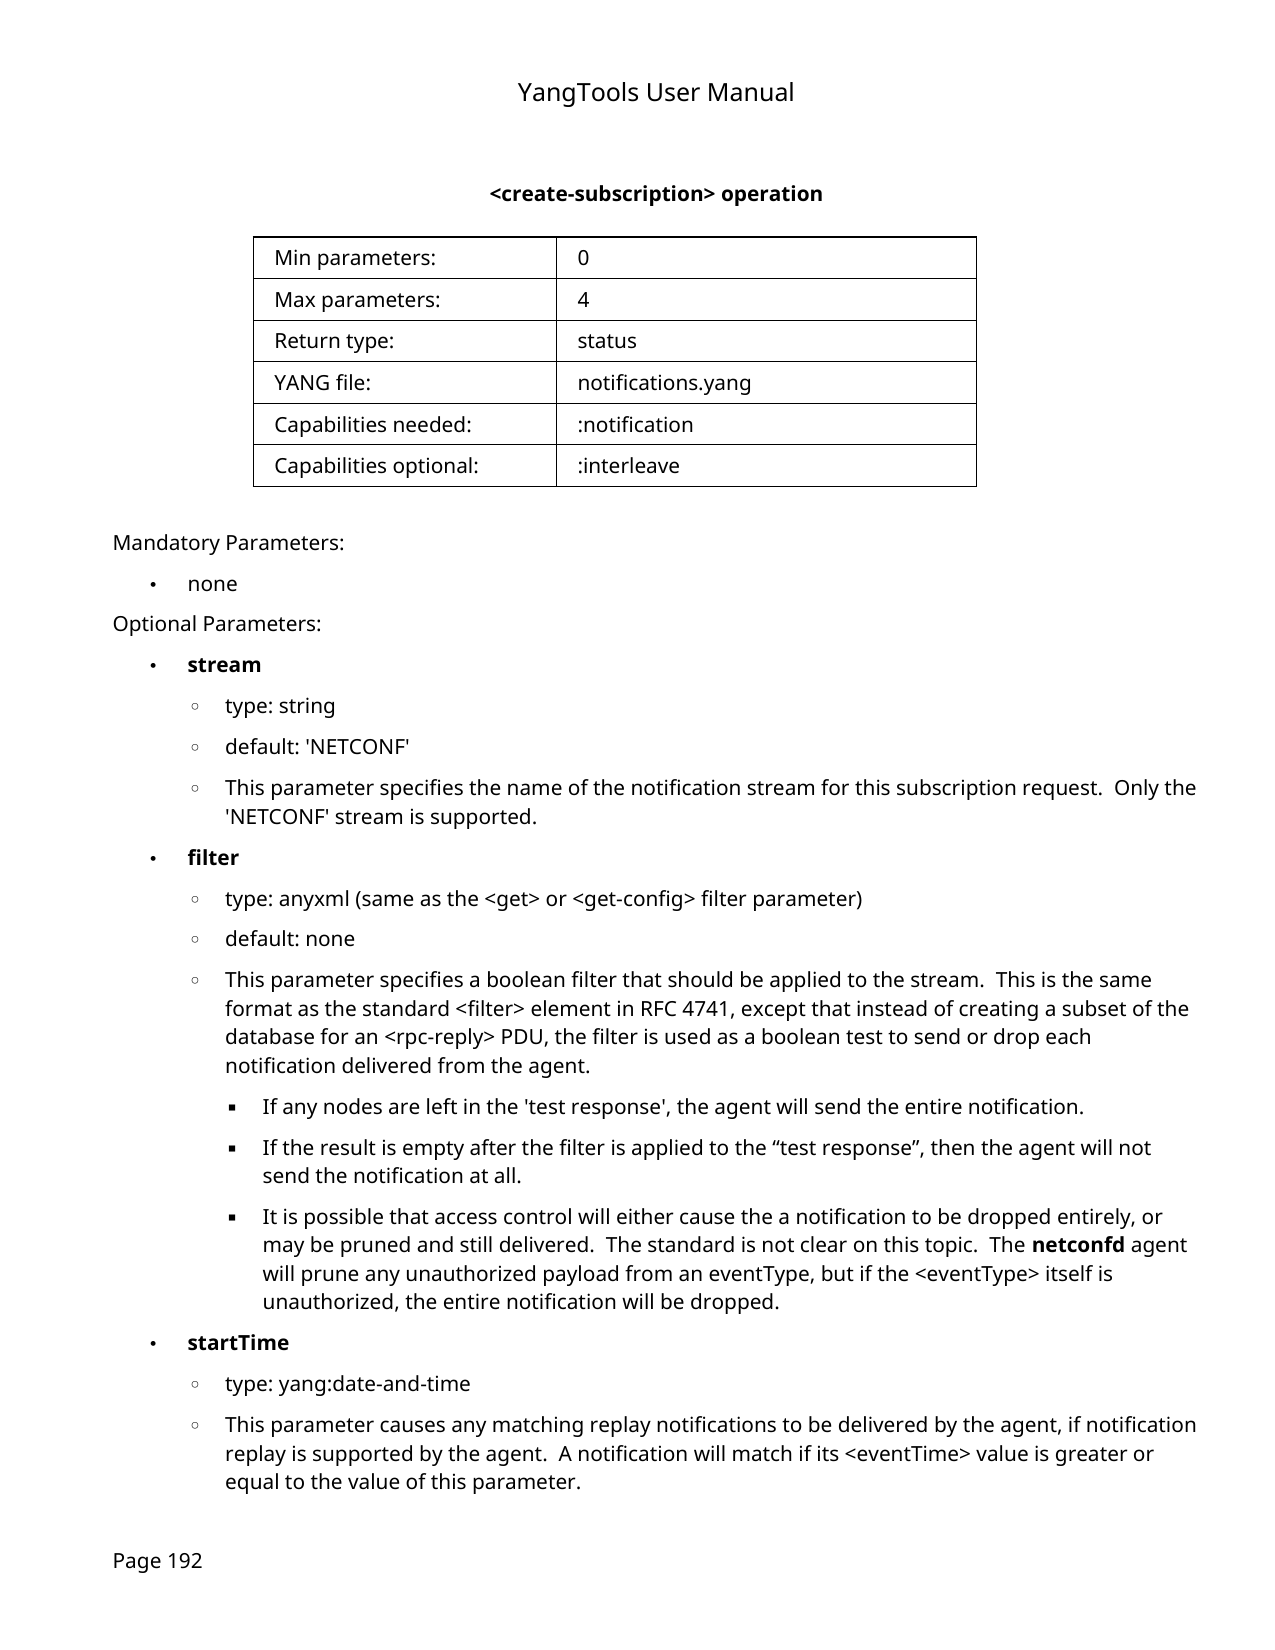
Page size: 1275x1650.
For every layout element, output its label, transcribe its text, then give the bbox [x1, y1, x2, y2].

list default: 'NETCONF' [187, 732, 1200, 761]
list If the result is empty after the filter is applied to the “test response”, then the agent will not send the notification at all. [225, 1133, 1200, 1189]
list This parameter specifies a boolean filter that should be applied to the stream. This is the same format as the standard <filter> element in RFC 4741, except that instead of creating a subset of the database for an <rpc-reply> PDU, the filter is used as a boolean test to send or drop each notification delivered from the agent. [187, 966, 1200, 1079]
table_cell Return type: [254, 321, 556, 361]
subtitle <create-subscription> operation [127, 179, 1185, 208]
table_cell :interleave [557, 445, 976, 486]
list This parameter causes any matching replay notifications to be delivered by the agent, if notification replay is supported by the agent. A notification will match if its <eventTime> value is greater or equal to the value of this parameter. [187, 1410, 1200, 1496]
list This parameter specifies the name of the notification stream for this subscription request. Only the 'NETCONF' stream is supported. [187, 773, 1200, 830]
list type: string [187, 691, 1200, 720]
list stream [150, 651, 1200, 679]
table_cell 4 [557, 279, 976, 319]
table_cell Max parameters: [254, 279, 556, 319]
table_cell Capabilities optional: [254, 445, 556, 486]
list If any nodes are left in the 'test response', the agent will send the entire notification. [225, 1092, 1200, 1120]
list It is possible that access control will either cause the a notification to be dropped entirely, or may be pruned and still delivered. The standard is not clear on this topic. The netconfd agent will prune any unauthorized payload from an eventType, but if the <eventType> itself is unauthorized, the entire notification will be dropped. [225, 1202, 1200, 1316]
table_header 0 [557, 238, 976, 278]
table_cell :notification [557, 404, 976, 444]
table_cell notifications.yang [557, 362, 976, 403]
list filter [150, 843, 1200, 871]
list startTime [150, 1328, 1200, 1357]
table_header Min parameters: [254, 238, 556, 278]
list type: yang:date-and-time [187, 1369, 1200, 1398]
text Mandatory Parameters: [112, 528, 1200, 556]
list type: anyxml (same as the <get> or <get-config> filter parameter) [187, 884, 1200, 912]
table_cell status [557, 321, 976, 361]
list default: none [187, 924, 1200, 953]
table_cell YANG file: [254, 362, 556, 403]
list none [150, 569, 1200, 597]
table_cell Capabilities needed: [254, 404, 556, 444]
text Optional Parameters: [112, 609, 1200, 638]
